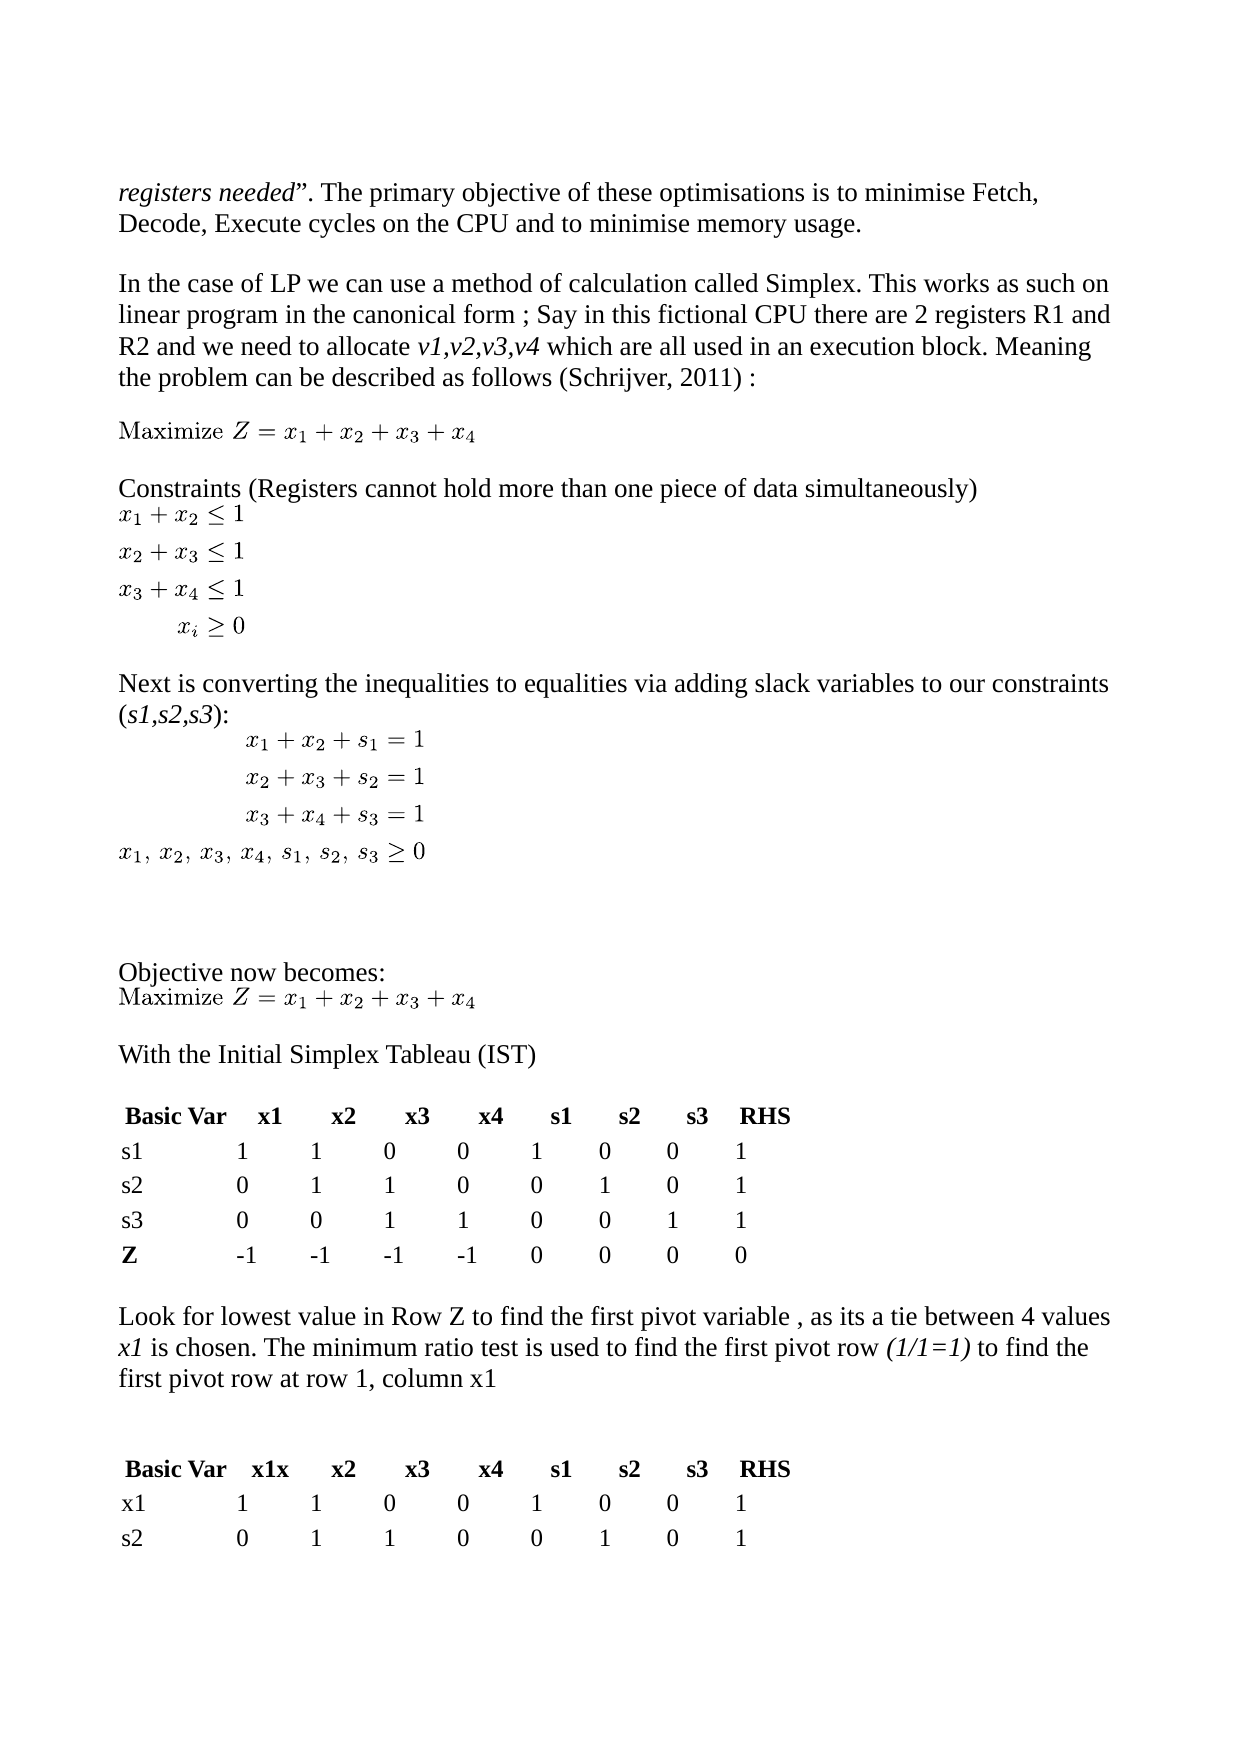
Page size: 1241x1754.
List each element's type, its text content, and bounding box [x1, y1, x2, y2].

table_cell 0 [528, 1202, 596, 1237]
table_cell 0 [528, 1520, 596, 1555]
table_cell 0 [528, 1237, 596, 1271]
table_cell 1 [596, 1168, 663, 1202]
table_cell 0 [528, 1168, 596, 1202]
table_cell 1 [307, 1486, 380, 1520]
table_cell -1 [380, 1237, 454, 1271]
table_cell 0 [732, 1237, 799, 1271]
table_header Basic Var [118, 1099, 233, 1133]
table_cell 0 [664, 1520, 732, 1555]
table_cell 1 [664, 1202, 732, 1237]
table_header x4 [454, 1099, 527, 1133]
text Next is converting the inequalities to equalities via adding slack variables to our constraints [118, 667, 1122, 698]
table_cell 0 [596, 1202, 663, 1237]
table_cell 0 [233, 1168, 307, 1202]
table_cell 0 [307, 1202, 380, 1237]
table_cell s3 [118, 1202, 233, 1237]
table_cell 0 [664, 1486, 732, 1520]
text Look for lowest value in Row Z to find the first pivot variable , as its a tie between 4 values x1 is chosen. The minimum ratio test is used to find the first pivot row (1/1​=1) to find the first pivot row at row 1, column x1 [118, 1300, 1122, 1393]
table_cell 0 [596, 1486, 663, 1520]
table_cell -1 [307, 1237, 380, 1271]
text registers needed”. The primary objective of these optimisations is to minimise Fetch, Decode, Execute cycles on the CPU and to minimise memory usage. [118, 176, 1122, 239]
table_cell 1 [233, 1486, 307, 1520]
table_header s2 [596, 1451, 663, 1486]
text In the case of LP we can use a method of calculation called Simplex. This works as such on linear program in the canonical form ; Say in this fictional CPU there are 2 registers R1 and R2 and we need to allocate v1​,v2​,v3​,v4 which are all used in an execution block. Meaning the problem can be described as follows (Schrijver, 2011) : [118, 267, 1122, 392]
table_header s3 [664, 1099, 732, 1133]
table_cell 1 [233, 1133, 307, 1168]
table_cell 1 [528, 1133, 596, 1168]
table_cell 1 [732, 1520, 799, 1555]
table_header RHS [732, 1451, 799, 1486]
table_cell 1 [732, 1202, 799, 1237]
table_cell 1 [528, 1486, 596, 1520]
table_cell 0 [664, 1133, 732, 1168]
table_header Basic Var [118, 1451, 233, 1486]
text (s1​,s2​,s3): [118, 698, 1122, 729]
table_cell 1 [380, 1520, 454, 1555]
table_header s3 [664, 1451, 732, 1486]
table_header x1x [233, 1451, 307, 1486]
text Constraints (Registers cannot hold more than one piece of data simultaneously) [118, 472, 1122, 504]
table_cell 0 [454, 1168, 527, 1202]
table_cell x1 [118, 1486, 233, 1520]
table_cell 0 [380, 1486, 454, 1520]
table_cell 1 [596, 1520, 663, 1555]
table_cell -1 [454, 1237, 527, 1271]
table_header x2 [307, 1099, 380, 1133]
table_cell 1 [732, 1168, 799, 1202]
text With the Initial Simplex Tableau (IST) [118, 1038, 1122, 1070]
table_header s2 [596, 1099, 663, 1133]
table_header s1 [528, 1099, 596, 1133]
table_cell 1 [307, 1520, 380, 1555]
table_cell 0 [233, 1520, 307, 1555]
table_cell 1 [307, 1133, 380, 1168]
table_header x2 [307, 1451, 380, 1486]
table_cell 1 [454, 1202, 527, 1237]
table_cell 1 [307, 1168, 380, 1202]
table_cell s2 [118, 1520, 233, 1555]
table_cell -1 [233, 1237, 307, 1271]
table_header RHS [732, 1099, 799, 1133]
table_cell 0 [596, 1237, 663, 1271]
table_cell 1 [732, 1133, 799, 1168]
table_cell 0 [664, 1237, 732, 1271]
table_cell 0 [454, 1520, 527, 1555]
table_cell 1 [380, 1168, 454, 1202]
table_cell 0 [233, 1202, 307, 1237]
text Objective now becomes: [118, 956, 1122, 987]
table_cell 0 [454, 1486, 527, 1520]
table_cell 0 [596, 1133, 663, 1168]
table_header x3 [380, 1451, 454, 1486]
table_cell s1 [118, 1133, 233, 1168]
table_cell 1 [732, 1486, 799, 1520]
table_cell 0 [664, 1168, 732, 1202]
table_cell Z [118, 1237, 233, 1271]
table_cell 0 [380, 1133, 454, 1168]
table_cell 0 [454, 1133, 527, 1168]
table_cell s2 [118, 1168, 233, 1202]
table_cell 1 [380, 1202, 454, 1237]
table_header x1 [233, 1099, 307, 1133]
table_header x3 [380, 1099, 454, 1133]
table_header s1 [528, 1451, 596, 1486]
table_header x4 [454, 1451, 527, 1486]
